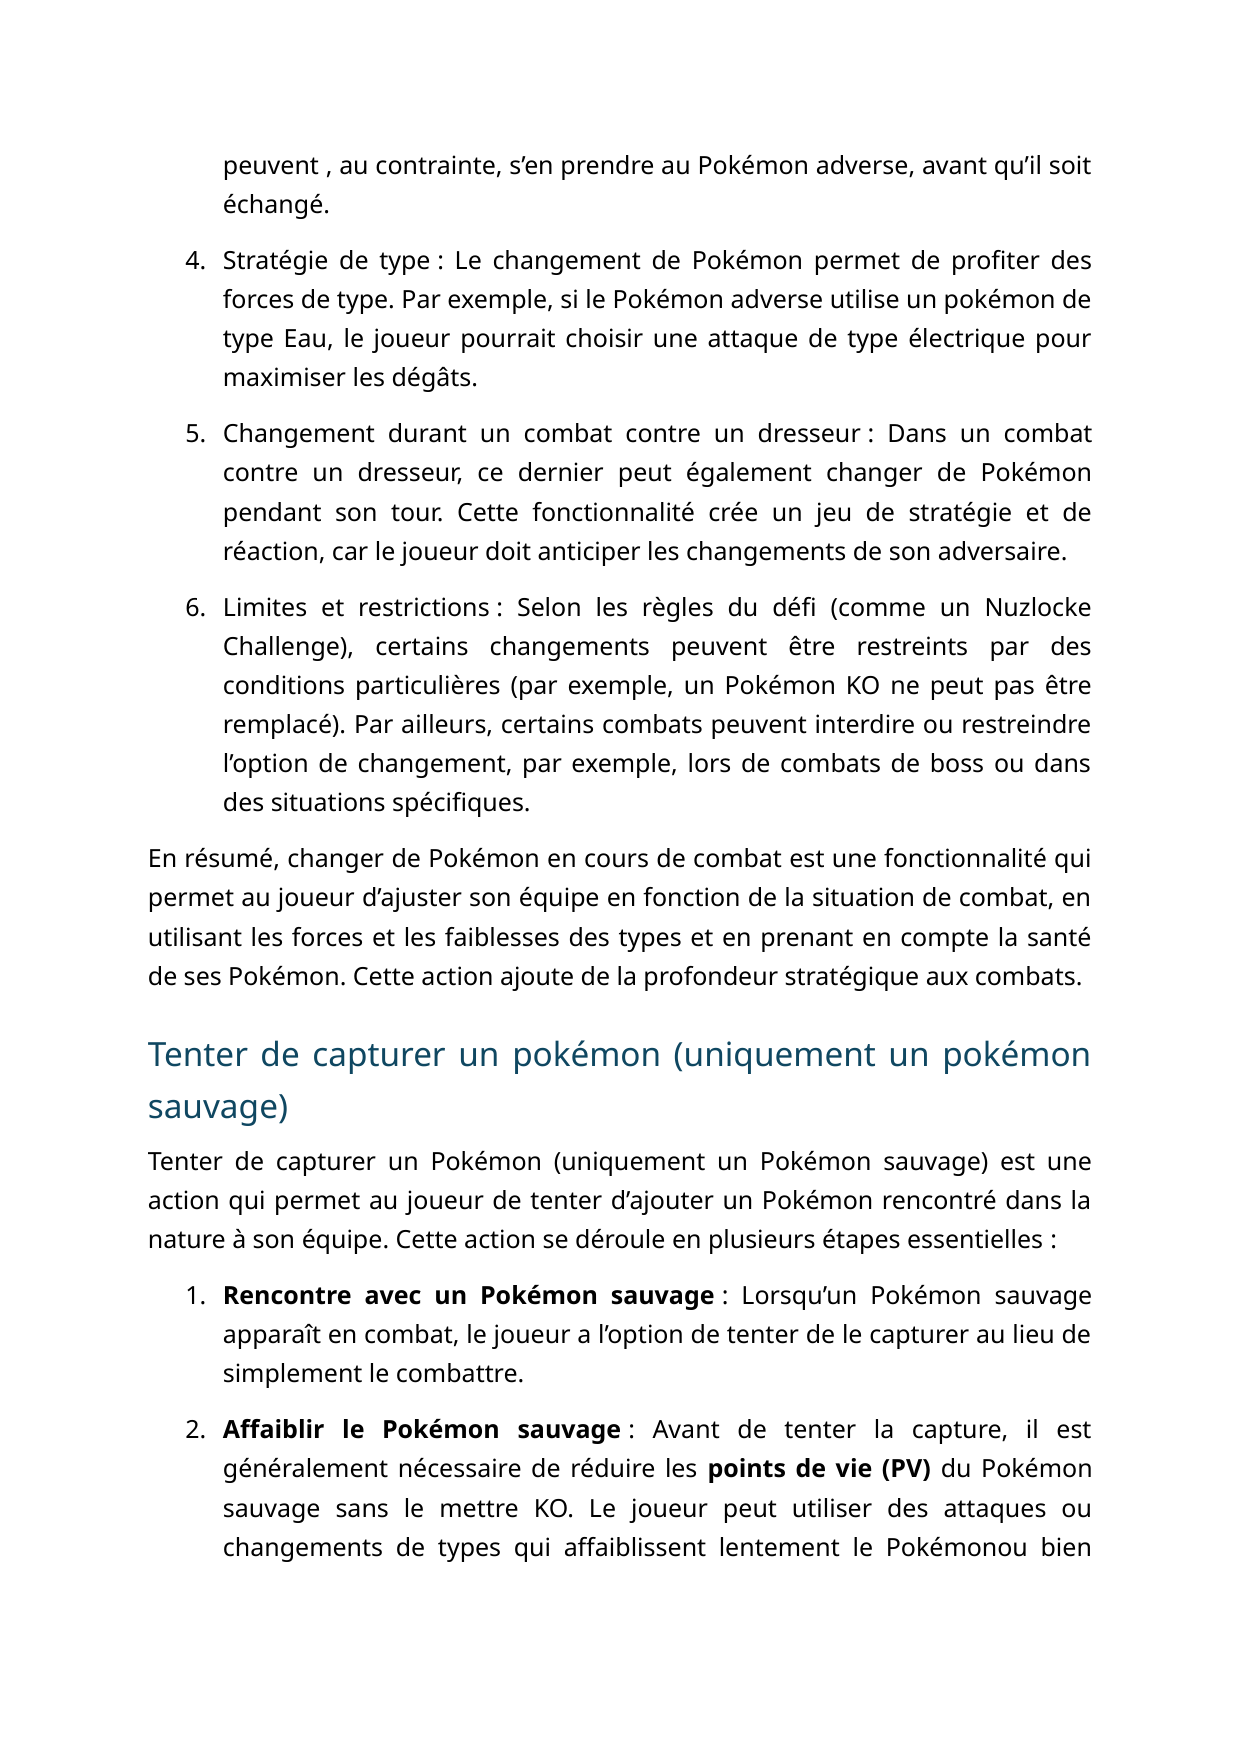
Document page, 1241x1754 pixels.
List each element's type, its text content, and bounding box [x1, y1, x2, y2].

text Tenter de capturer un Pokémon (uniquement un Pokémon sauvage) est une action qui permet au joueur de tenter d’ajouter un Pokémon rencontré dans la nature à son équipe. Cette action se déroule en plusieurs étapes essentielles : [148, 1144, 1093, 1256]
list Affaiblir le Pokémon sauvage : Avant de tenter la capture, il est généralement nécessaire de réduire les points de vie (PV) du Pokémon sauvage sans le mettre KO. Le joueur peut utiliser des attaques ou changements de types qui affaiblissent lentement le Pokémonou bien [185, 1412, 1093, 1563]
text En résumé, changer de Pokémon en cours de combat est une fonctionnalité qui permet au joueur d’ajuster son équipe en fonction de la situation de combat, en utilisant les forces et les faiblesses des types et en prenant en compte la santé de ses Pokémon. Cette action ajoute de la profondeur stratégique aux combats. [148, 841, 1093, 992]
subtitle Tenter de capturer un pokémon (uniquement un pokémon sauvage) [148, 1031, 1093, 1128]
list peuvent , au contrainte, s’en prendre au Pokémon adverse, avant qu’il soit échangé. [185, 148, 1093, 221]
list Changement durant un combat contre un dresseur : Dans un combat contre un dresseur, ce dernier peut également changer de Pokémon pendant son tour. Cette fonctionnalité crée un jeu de stratégie et de réaction, car le joueur doit anticiper les changements de son adversaire. [185, 416, 1093, 567]
list Rencontre avec un Pokémon sauvage : Lorsqu’un Pokémon sauvage apparaît en combat, le joueur a l’option de tenter de le capturer au lieu de simplement le combattre. [185, 1278, 1093, 1390]
list Stratégie de type : Le changement de Pokémon permet de profiter des forces de type. Par exemple, si le Pokémon adverse utilise un pokémon de type Eau, le joueur pourrait choisir une attaque de type électrique pour maximiser les dégâts. [185, 243, 1093, 394]
list Limites et restrictions : Selon les règles du défi (comme un Nuzlocke Challenge), certains changements peuvent être restreints par des conditions particulières (par exemple, un Pokémon KO ne peut pas être remplacé). Par ailleurs, certains combats peuvent interdire ou restreindre l’option de changement, par exemple, lors de combats de boss ou dans des situations spécifiques. [185, 589, 1093, 819]
